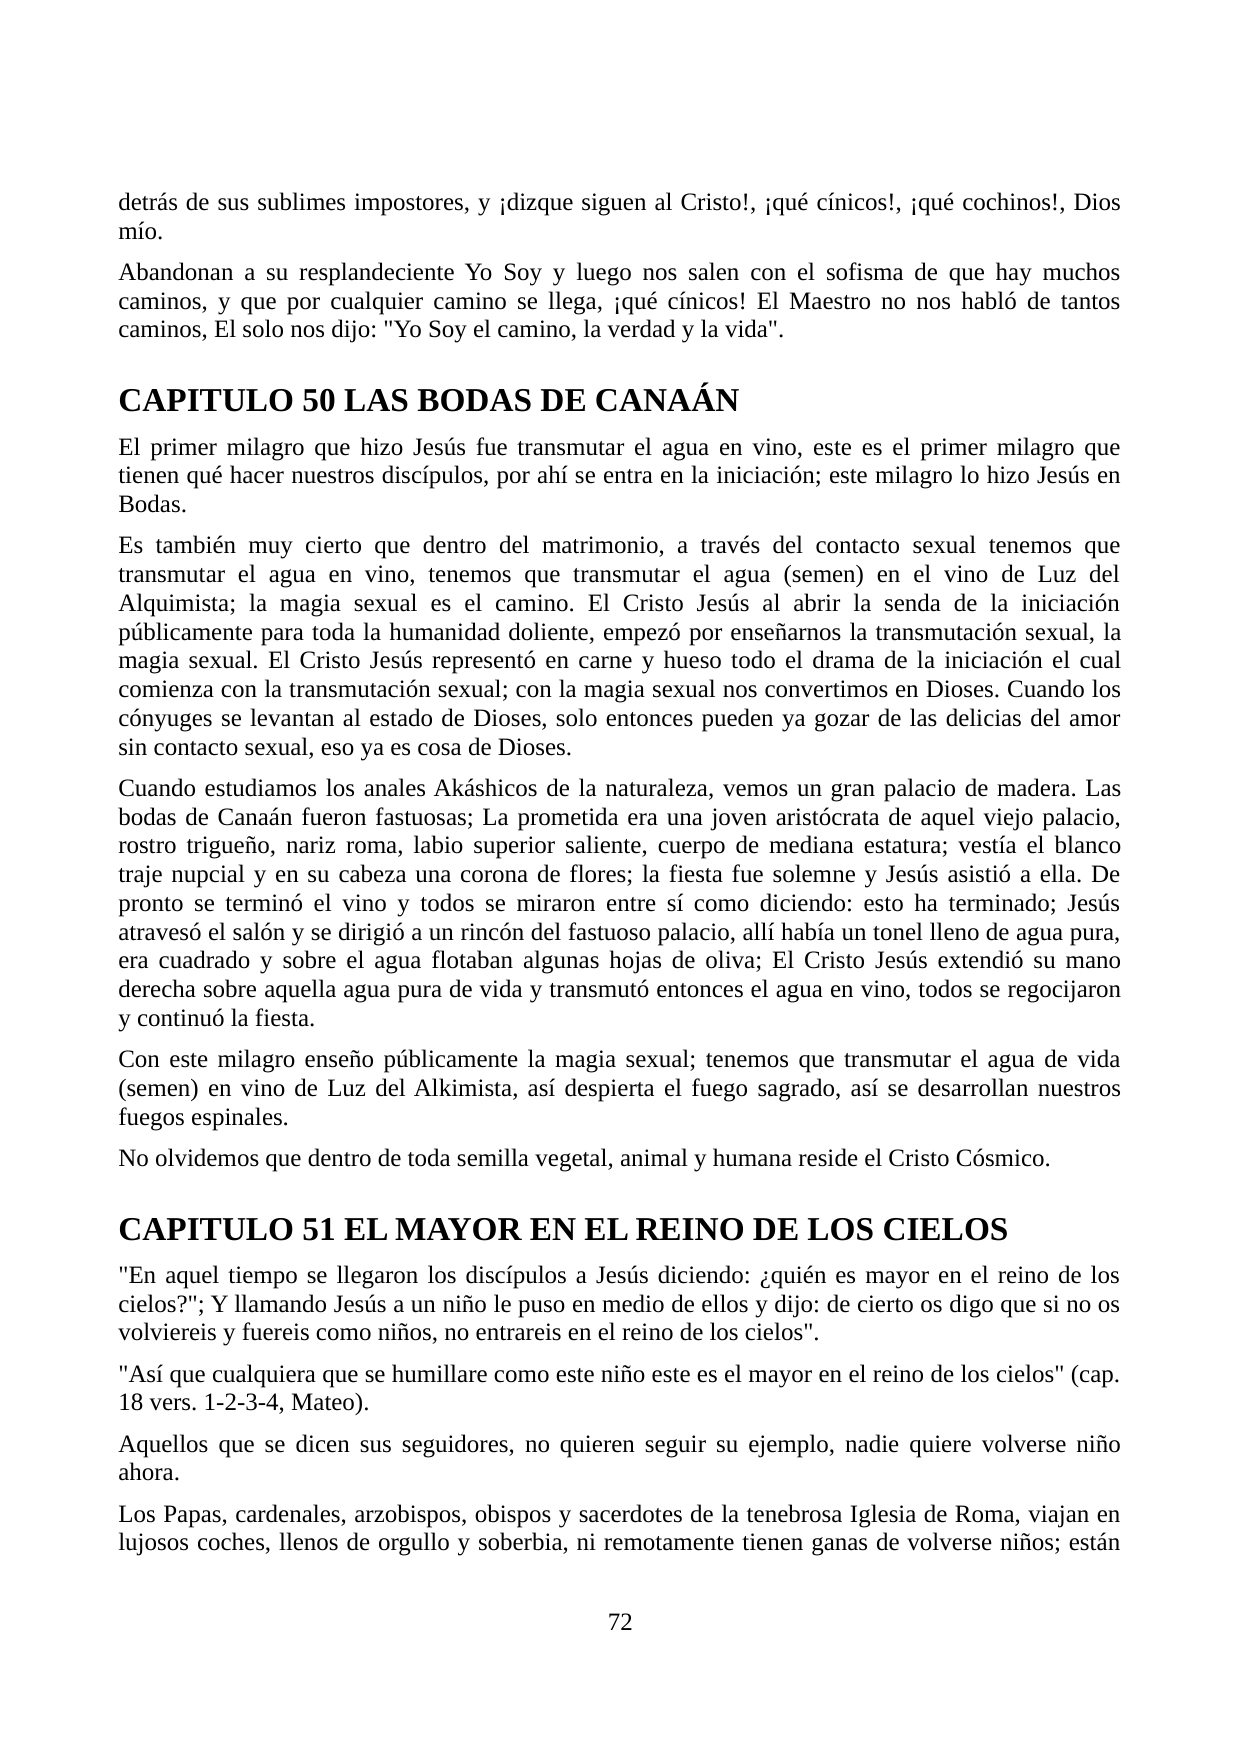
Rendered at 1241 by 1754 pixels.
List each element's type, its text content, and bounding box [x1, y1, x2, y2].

text Con este milagro enseño públicamente la magia sexual; tenemos que transmutar el agua de vida (semen) en vino de Luz del Alkimista, así despierta el fuego sagrado, así se desarrollan nuestros fuegos espinales. [118, 1044, 1122, 1130]
text Cuando estudiamos los anales Akáshicos de la naturaleza, vemos un gran palacio de madera. Las bodas de Canaán fueron fastuosas; La prometida era una joven aristócrata de aquel viejo palacio, rostro trigueño, nariz roma, labio superior saliente, cuerpo de mediana estatura; vestía el blanco traje nupcial y en su cabeza una corona de flores; la fiesta fue solemne y Jesús asistió a ella. De pronto se terminó el vino y todos se miraron entre sí como diciendo: esto ha terminado; Jesús atravesó el salón y se dirigió a un rincón del fastuoso palacio, allí había un tonel lleno de agua pura, era cuadrado y sobre el agua flotaban algunas hojas de oliva; El Cristo Jesús extendió su mano derecha sobre aquella agua pura de vida y transmutó entonces el agua en vino, todos se regocijaron y continuó la fiesta. [118, 773, 1122, 1032]
text No olvidemos que dentro de toda semilla vegetal, animal y humana reside el Cristo Cósmico. [118, 1143, 1122, 1172]
text "Así que cualquiera que se humillare como este niño este es el mayor en el reino de los cielos" (cap. 18 vers. 1-2-3-4, Mateo). [118, 1359, 1122, 1416]
text detrás de sus sublimes impostores, y ¡dizque siguen al Cristo!, ¡qué cínicos!, ¡qué cochinos!, Dios mío. [118, 187, 1122, 244]
text El primer milagro que hizo Jesús fue transmutar el agua en vino, este es el primer milagro que tienen qué hacer nuestros discípulos, por ahí se entra en la iniciación; este milagro lo hizo Jesús en Bodas. [118, 432, 1122, 518]
subtitle CAPITULO 50 LAS BODAS DE CANAÁN [118, 381, 1122, 419]
subtitle CAPITULO 51 EL MAYOR EN EL REINO DE LOS CIELOS [118, 1209, 1122, 1247]
text "En aquel tiempo se llegaron los discípulos a Jesús diciendo: ¿quién es mayor en el reino de los cielos?"; Y llamando Jesús a un niño le puso en medio de ellos y dijo: de cierto os digo que si no os volviereis y fuereis como niños, no entrareis en el reino de los cielos". [118, 1260, 1122, 1346]
text Es también muy cierto que dentro del matrimonio, a través del contacto sexual tenemos que transmutar el agua en vino, tenemos que transmutar el agua (semen) en el vino de Luz del Alquimista; la magia sexual es el camino. El Cristo Jesús al abrir la senda de la iniciación públicamente para toda la humanidad doliente, empezó por enseñarnos la transmutación sexual, la magia sexual. El Cristo Jesús representó en carne y hueso todo el drama de la iniciación el cual comienza con la transmutación sexual; con la magia sexual nos convertimos en Dioses. Cuando los cónyuges se levantan al estado de Dioses, solo entonces pueden ya gozar de las delicias del amor sin contacto sexual, eso ya es cosa de Dioses. [118, 530, 1122, 760]
text Los Papas, cardenales, arzobispos, obispos y sacerdotes de la tenebrosa Iglesia de Roma, viajan en lujosos coches, llenos de orgullo y soberbia, ni remotamente tienen ganas de volverse niños; están [118, 1499, 1122, 1556]
text Abandonan a su resplandeciente Yo Soy y luego nos salen con el sofisma de que hay muchos caminos, y que por cualquier camino se llega, ¡qué cínicos! El Maestro no nos habló de tantos caminos, El solo nos dijo: "Yo Soy el camino, la verdad y la vida". [118, 257, 1122, 343]
text Aquellos que se dicen sus seguidores, no quieren seguir su ejemplo, nadie quiere volverse niño ahora. [118, 1429, 1122, 1486]
